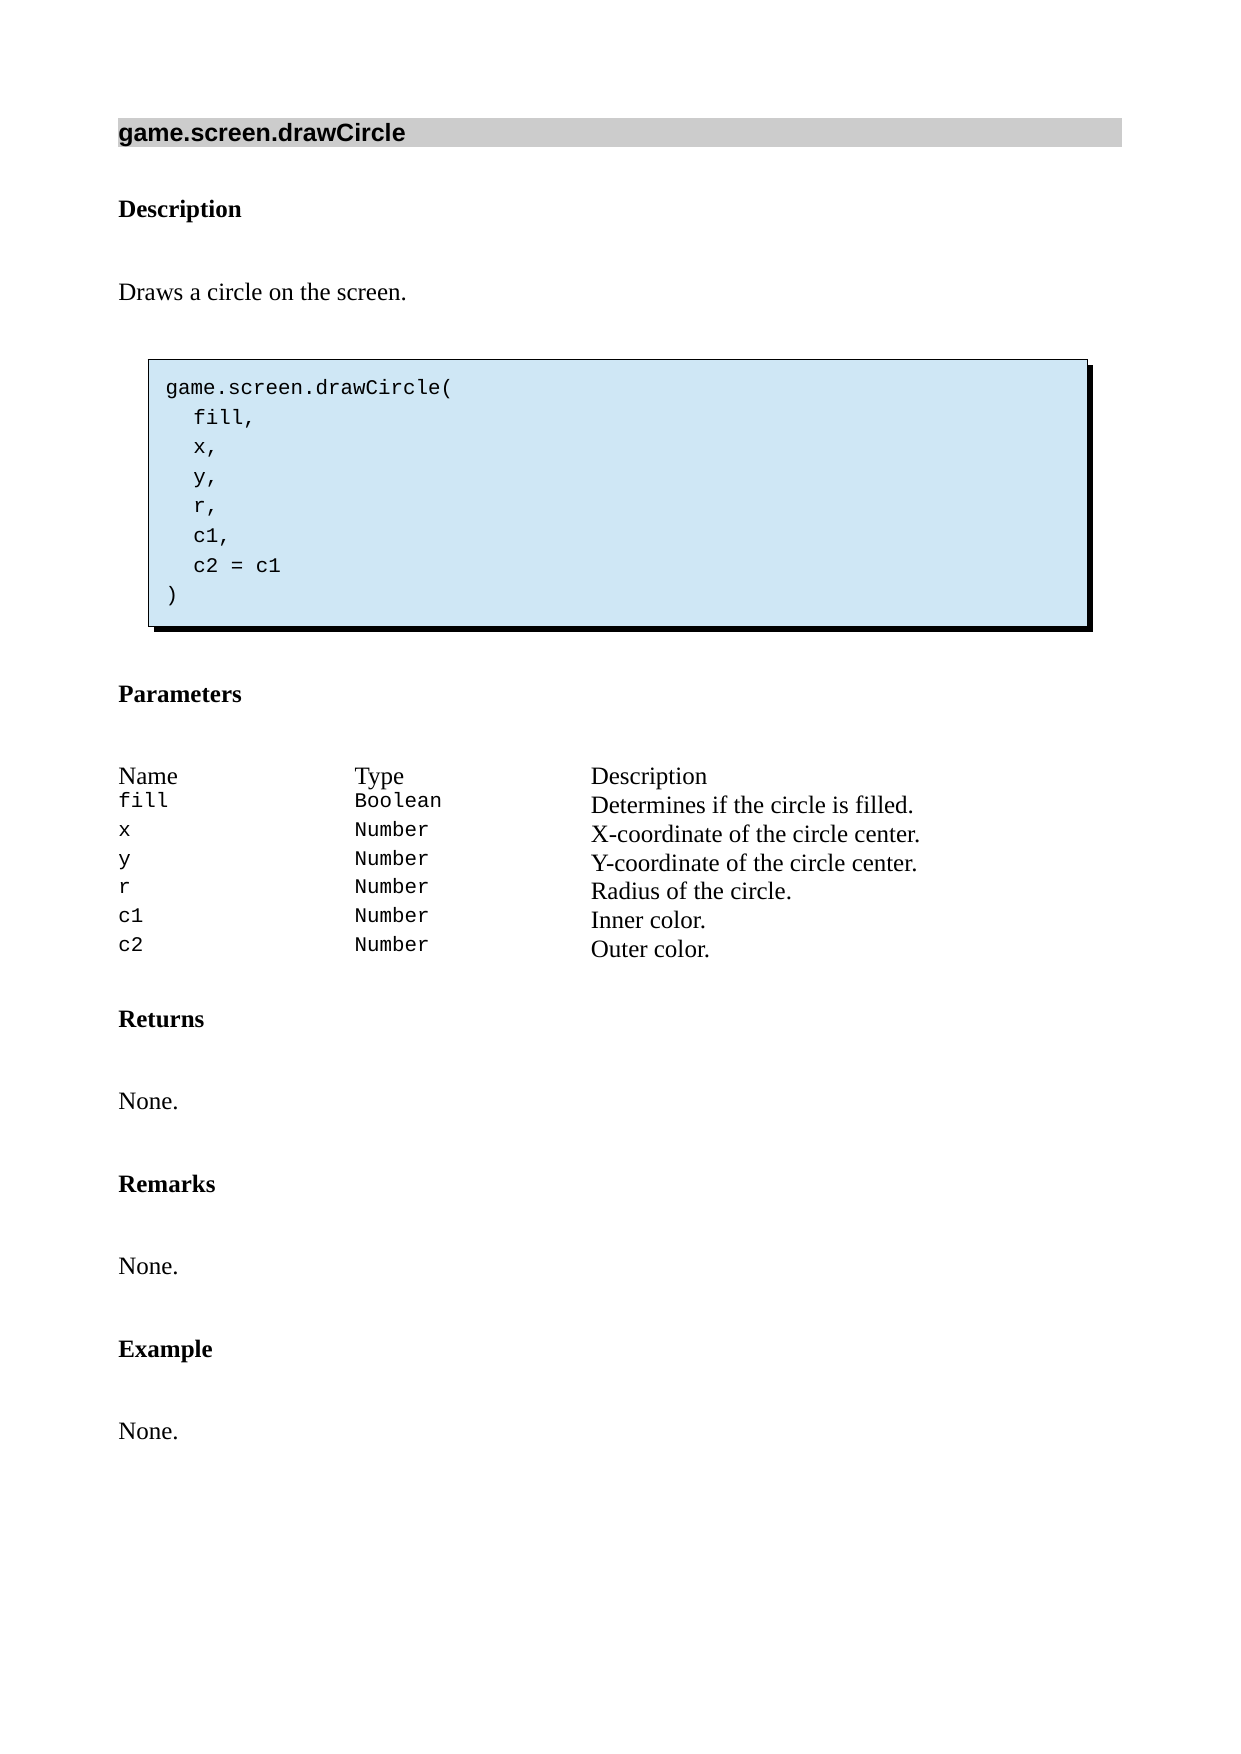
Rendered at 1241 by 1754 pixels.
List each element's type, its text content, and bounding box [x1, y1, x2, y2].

table_cell Number [354, 905, 591, 934]
table_cell Number [354, 876, 591, 905]
table_cell Number [354, 934, 591, 963]
table_cell Outer color. [591, 934, 1122, 963]
text game.screen.drawCircle( [149, 360, 1087, 389]
text Remarks [118, 1169, 1122, 1198]
text Parameters [118, 679, 1122, 708]
text ) [149, 566, 1087, 626]
text x, [149, 418, 1087, 448]
text y, [149, 448, 1087, 478]
text r, [149, 478, 1087, 507]
table_cell Determines if the circle is filled. [591, 790, 1122, 819]
text fill, [149, 389, 1087, 418]
table_header Name [118, 761, 354, 790]
text Description [118, 194, 1122, 223]
table_cell Inner color. [591, 905, 1122, 934]
table_cell X-coordinate of the circle center. [591, 819, 1122, 848]
table_cell c2 [118, 934, 354, 963]
text Example [118, 1334, 1122, 1363]
table_cell Number [354, 819, 591, 848]
table_cell fill [118, 790, 354, 819]
table_cell x [118, 819, 354, 848]
table_cell Boolean [354, 790, 591, 819]
table_cell y [118, 848, 354, 876]
table_cell Y-coordinate of the circle center. [591, 848, 1122, 876]
text None. [118, 1251, 1122, 1280]
text c1, [149, 507, 1087, 537]
table_cell r [118, 876, 354, 905]
table_cell c1 [118, 905, 354, 934]
table_cell Number [354, 848, 591, 876]
table_header Type [354, 761, 591, 790]
text Returns [118, 1004, 1122, 1033]
table_cell Radius of the circle. [591, 876, 1122, 905]
text None. [118, 1086, 1122, 1115]
subtitle game.screen.drawCircle [118, 118, 1122, 147]
text None. [118, 1416, 1122, 1445]
table_header Description [591, 761, 1122, 790]
text c2 = c1 [149, 537, 1087, 566]
text Draws a circle on the screen. [118, 277, 1122, 306]
